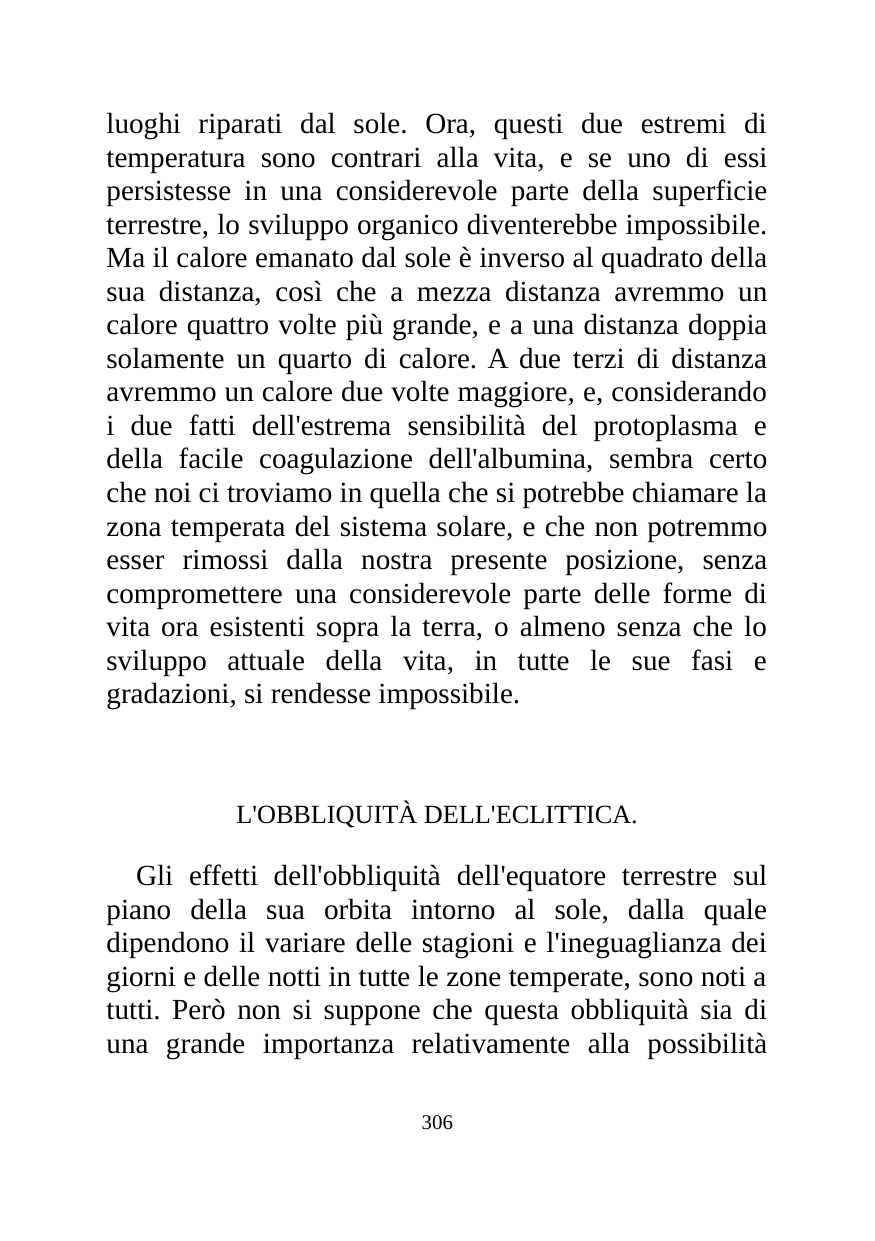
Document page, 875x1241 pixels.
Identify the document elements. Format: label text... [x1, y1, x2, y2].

subtitle L'OBBLIQUITÀ DELL'ECLITTICA. [106, 798, 768, 829]
text luoghi riparati dal sole. Ora, questi due estremi di temperatura sono contrari alla vita, e se uno di essi persistesse in una considerevole parte della superficie terrestre, lo sviluppo organico diventerebbe impossibile. Ma il calore emanato dal sole è inverso al quadrato della sua distanza, così che a mezza distanza avremmo un calore quattro volte più grande, e a una distanza doppia solamente un quarto di calore. A due terzi di distanza avremmo un calore due volte maggiore, e, considerando i due fatti dell'estrema sensibilità del protoplasma e della facile coagulazione dell'albumina, sembra certo che noi ci troviamo in quella che si potrebbe chiamare la zona temperata del sistema solare, e che non potremmo esser rimossi dalla nostra presente posizione, senza compromettere una considerevole parte delle forme di vita ora esistenti sopra la terra, o almeno senza che lo sviluppo attuale della vita, in tutte le sue fasi e gradazioni, si rendesse impossibile. [106, 106, 768, 710]
text Gli effetti dell'obbliquità dell'equatore terrestre sul piano della sua orbita intorno al sole, dalla quale dipendono il variare delle stagioni e l'ineguaglianza dei giorni e delle notti in tutte le zone temperate, sono noti a tutti. Però non si suppone che questa obbliquità sia di una grande importanza relativamente alla possibilità [106, 858, 768, 1059]
